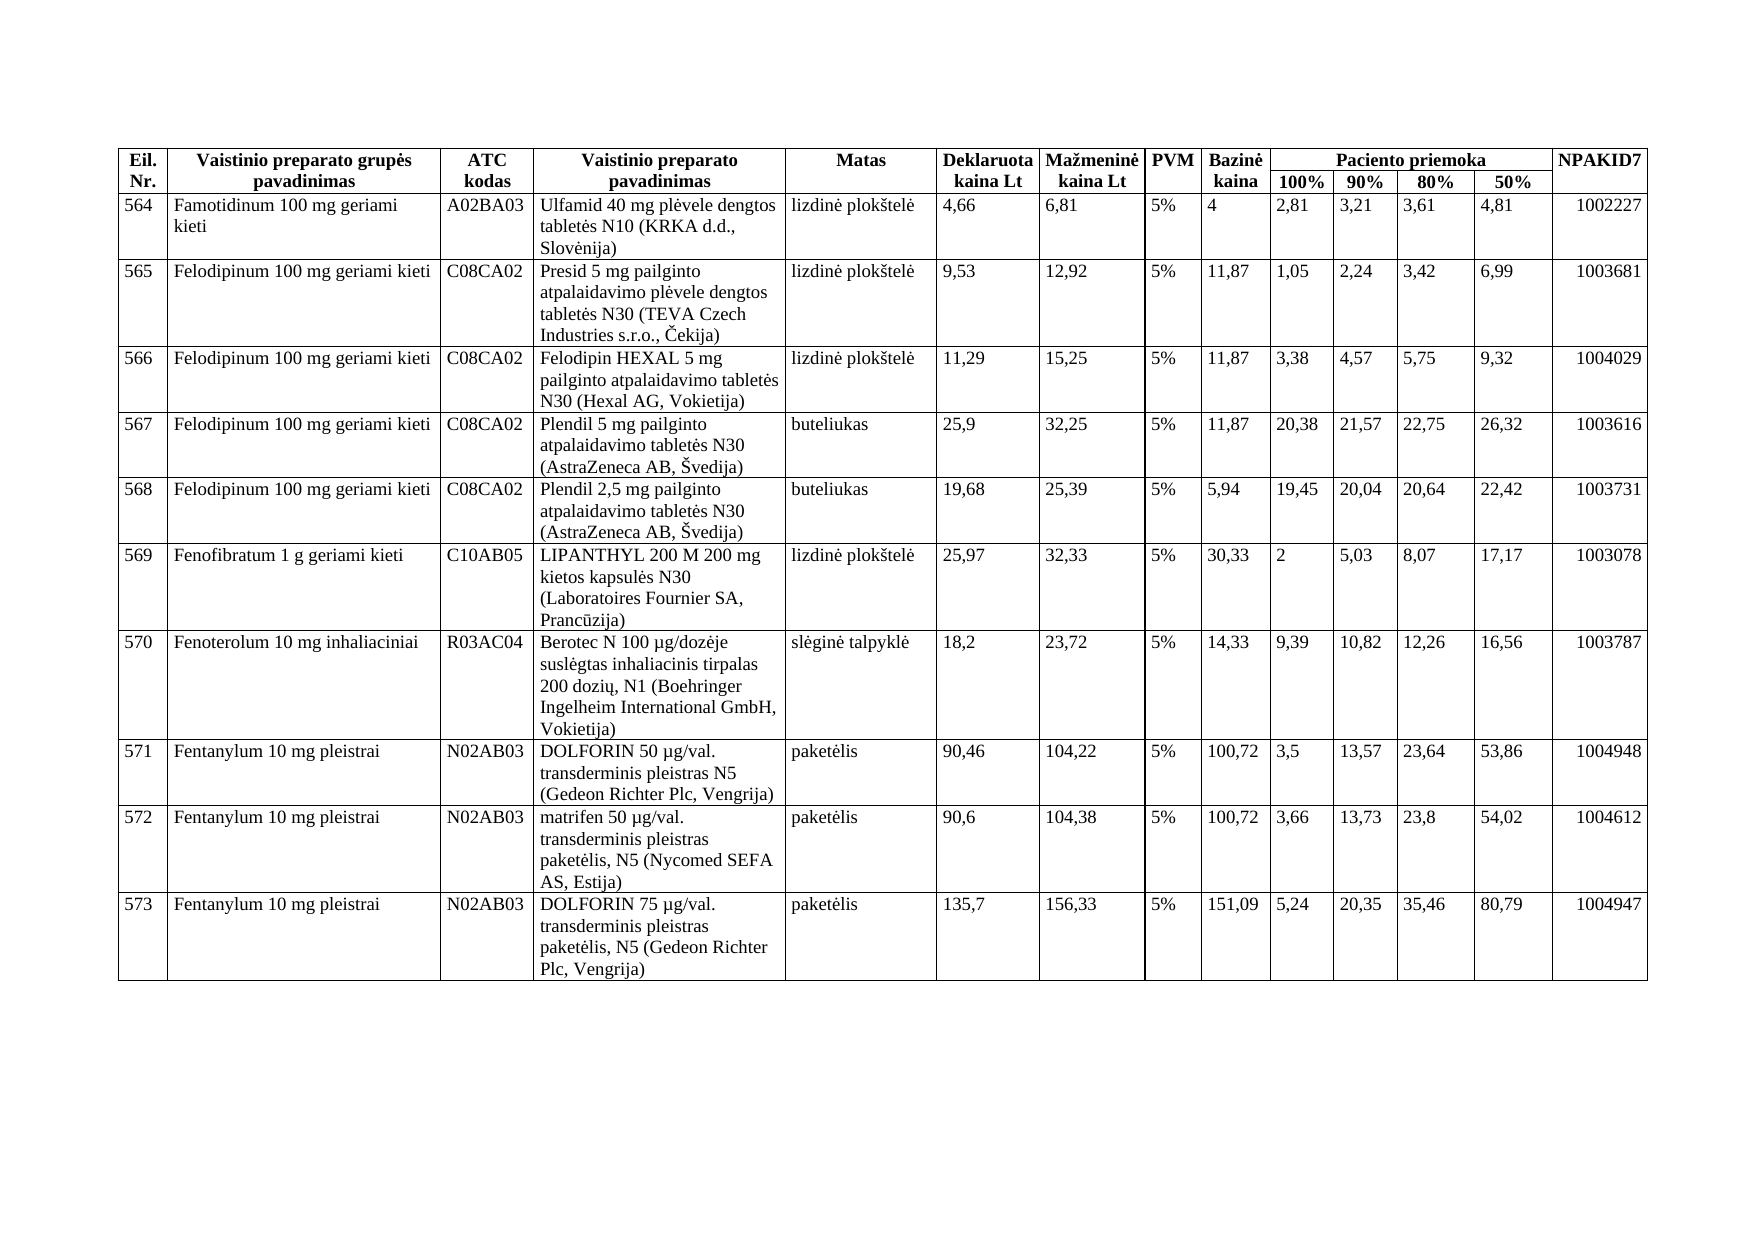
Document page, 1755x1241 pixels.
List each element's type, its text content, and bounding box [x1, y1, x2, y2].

table_cell 32,25 [1040, 413, 1144, 477]
table_cell 3,5 [1271, 740, 1333, 805]
table_cell 5% [1146, 806, 1201, 892]
table_cell 3,38 [1271, 347, 1333, 412]
table_cell 9,53 [937, 260, 1039, 346]
table_cell 571 [119, 740, 167, 805]
table_cell 3,21 [1334, 194, 1397, 258]
table_cell 14,33 [1202, 631, 1270, 739]
table_cell A02BA03 [441, 194, 533, 258]
table_cell 10,82 [1334, 631, 1397, 739]
table_cell 54,02 [1475, 806, 1552, 892]
table_cell 2 [1271, 544, 1333, 630]
table_cell 22,42 [1475, 478, 1552, 543]
table_cell 5% [1146, 194, 1201, 258]
table_cell 567 [119, 413, 167, 477]
table_cell 569 [119, 544, 167, 630]
table_cell 90% [1334, 171, 1397, 193]
table_cell Felodipinum 100 mg geriami kieti [168, 260, 440, 346]
table_cell 11,87 [1202, 347, 1270, 412]
table_cell 25,9 [937, 413, 1039, 477]
table_cell C08CA02 [441, 347, 533, 412]
table_cell 1003078 [1553, 544, 1647, 630]
table_header PVM [1146, 149, 1201, 193]
table_cell 23,8 [1398, 806, 1474, 892]
table_cell 53,86 [1475, 740, 1552, 805]
table_cell Berotec N 100 µg/dozėje suslėgtas inhaliacinis tirpalas 200 dozių, N1 (Boehringer Ingelheim International GmbH, Vokietija) [534, 631, 785, 739]
table_cell 9,32 [1475, 347, 1552, 412]
table_cell paketėlis [786, 806, 936, 892]
table_cell 19,45 [1271, 478, 1333, 543]
table_header Deklaruota kaina Lt [937, 149, 1039, 193]
table_cell 2,81 [1271, 194, 1333, 258]
table_cell 20,04 [1334, 478, 1397, 543]
table_cell matrifen 50 µg/val. transderminis pleistras paketėlis, N5 (Nycomed SEFA AS, Estija) [534, 806, 785, 892]
table_cell 11,29 [937, 347, 1039, 412]
table_cell 90,6 [937, 806, 1039, 892]
table_cell 104,22 [1040, 740, 1144, 805]
table_cell C08CA02 [441, 478, 533, 543]
table_cell Fentanylum 10 mg pleistrai [168, 806, 440, 892]
table_cell C10AB05 [441, 544, 533, 630]
table_cell 6,81 [1040, 194, 1144, 258]
table_cell 573 [119, 893, 167, 979]
table_header Eil. Nr. [119, 149, 167, 193]
table_header Mažmeninė kaina Lt [1040, 149, 1144, 193]
table_cell DOLFORIN 50 µg/val. transderminis pleistras N5 (Gedeon Richter Plc, Vengrija) [534, 740, 785, 805]
table_cell buteliukas [786, 478, 936, 543]
table_cell 135,7 [937, 893, 1039, 979]
table_cell Felodipin HEXAL 5 mg pailginto atpalaidavimo tabletės N30 (Hexal AG, Vokietija) [534, 347, 785, 412]
table_cell 23,64 [1398, 740, 1474, 805]
table_cell 1004948 [1553, 740, 1647, 805]
table_cell 25,97 [937, 544, 1039, 630]
table_cell 5% [1146, 478, 1201, 543]
table_header ATC kodas [441, 149, 533, 193]
table_cell 5% [1146, 544, 1201, 630]
table_cell 5,24 [1271, 893, 1333, 979]
table_cell Fentanylum 10 mg pleistrai [168, 740, 440, 805]
table_cell slėginė talpyklė [786, 631, 936, 739]
table_cell 4,81 [1475, 194, 1552, 258]
table_cell Famotidinum 100 mg geriami kieti [168, 194, 440, 258]
table_cell 11,87 [1202, 260, 1270, 346]
table_cell 13,73 [1334, 806, 1397, 892]
table_cell R03AC04 [441, 631, 533, 739]
table_cell C08CA02 [441, 413, 533, 477]
table_cell 2,24 [1334, 260, 1397, 346]
table_cell 156,33 [1040, 893, 1144, 979]
table_cell 23,72 [1040, 631, 1144, 739]
table_cell 21,57 [1334, 413, 1397, 477]
table_cell N02AB03 [441, 806, 533, 892]
table_cell 564 [119, 194, 167, 258]
table_cell 5% [1146, 740, 1201, 805]
table_cell 5,94 [1202, 478, 1270, 543]
table_cell Felodipinum 100 mg geriami kieti [168, 478, 440, 543]
table_cell N02AB03 [441, 740, 533, 805]
table_cell 13,57 [1334, 740, 1397, 805]
table_cell 1002227 [1553, 194, 1647, 258]
table_cell 104,38 [1040, 806, 1144, 892]
table_cell lizdinė plokštelė [786, 347, 936, 412]
table_cell LIPANTHYL 200 M 200 mg kietos kapsulės N30 (Laboratoires Fournier SA, Prancūzija) [534, 544, 785, 630]
table_cell 17,17 [1475, 544, 1552, 630]
table_cell 5% [1146, 347, 1201, 412]
table_header Paciento priemoka [1271, 149, 1552, 170]
table_header Matas [786, 149, 936, 193]
table_cell 8,07 [1398, 544, 1474, 630]
table_cell lizdinė plokštelė [786, 194, 936, 258]
table_cell 15,25 [1040, 347, 1144, 412]
table_cell 565 [119, 260, 167, 346]
table_cell 566 [119, 347, 167, 412]
table_cell Felodipinum 100 mg geriami kieti [168, 413, 440, 477]
table_cell 20,38 [1271, 413, 1333, 477]
table_cell 5,75 [1398, 347, 1474, 412]
table_cell 4,66 [937, 194, 1039, 258]
table_cell 22,75 [1398, 413, 1474, 477]
table_cell 100% [1271, 171, 1333, 193]
table_cell 19,68 [937, 478, 1039, 543]
table_header Vaistinio preparato pavadinimas [534, 149, 785, 193]
table_cell 1,05 [1271, 260, 1333, 346]
table_cell Fenoterolum 10 mg inhaliaciniai [168, 631, 440, 739]
table_cell C08CA02 [441, 260, 533, 346]
table_cell 4 [1202, 194, 1270, 258]
table_header Bazinė kaina Lt [1202, 149, 1270, 193]
table_cell 80,79 [1475, 893, 1552, 979]
table_cell 570 [119, 631, 167, 739]
table_cell paketėlis [786, 740, 936, 805]
table_cell 32,33 [1040, 544, 1144, 630]
table_cell 1003731 [1553, 478, 1647, 543]
table_cell 568 [119, 478, 167, 543]
table_cell lizdinė plokštelė [786, 260, 936, 346]
table_cell Felodipinum 100 mg geriami kieti [168, 347, 440, 412]
table_cell 16,56 [1475, 631, 1552, 739]
table_cell 11,87 [1202, 413, 1270, 477]
table_header NPAKID7 [1553, 149, 1647, 193]
table_cell 1003681 [1553, 260, 1647, 346]
table_cell Plendil 5 mg pailginto atpalaidavimo tabletės N30 (AstraZeneca AB, Švedija) [534, 413, 785, 477]
table_cell 6,99 [1475, 260, 1552, 346]
table_cell 30,33 [1202, 544, 1270, 630]
table_header Vaistinio preparato grupės pavadinimas [168, 149, 440, 193]
table_cell 25,39 [1040, 478, 1144, 543]
table_cell 1003616 [1553, 413, 1647, 477]
table_cell 3,66 [1271, 806, 1333, 892]
table_cell 3,42 [1398, 260, 1474, 346]
table_cell 90,46 [937, 740, 1039, 805]
table_cell 1004947 [1553, 893, 1647, 979]
table_cell 5,03 [1334, 544, 1397, 630]
table_cell 1003787 [1553, 631, 1647, 739]
table_cell paketėlis [786, 893, 936, 979]
table_cell buteliukas [786, 413, 936, 477]
table_cell 3,61 [1398, 194, 1474, 258]
table_cell Fentanylum 10 mg pleistrai [168, 893, 440, 979]
table_cell 9,39 [1271, 631, 1333, 739]
table_cell 1004029 [1553, 347, 1647, 412]
table_cell 4,57 [1334, 347, 1397, 412]
table_cell lizdinė plokštelė [786, 544, 936, 630]
table_cell 20,64 [1398, 478, 1474, 543]
table_cell Ulfamid 40 mg plėvele dengtos tabletės N10 (KRKA d.d., Slovėnija) [534, 194, 785, 258]
table_cell Plendil 2,5 mg pailginto atpalaidavimo tabletės N30 (AstraZeneca AB, Švedija) [534, 478, 785, 543]
table_cell N02AB03 [441, 893, 533, 979]
table_cell 100,72 [1202, 806, 1270, 892]
table_cell 100,72 [1202, 740, 1270, 805]
table_cell 20,35 [1334, 893, 1397, 979]
table_cell Presid 5 mg pailginto atpalaidavimo plėvele dengtos tabletės N30 (TEVA Czech Industries s.r.o., Čekija) [534, 260, 785, 346]
table_cell 80% [1398, 171, 1474, 193]
table_cell 572 [119, 806, 167, 892]
table_cell 35,46 [1398, 893, 1474, 979]
table_cell 5% [1146, 631, 1201, 739]
table_cell DOLFORIN 75 µg/val. transderminis pleistras paketėlis, N5 (Gedeon Richter Plc, Vengrija) [534, 893, 785, 979]
table_cell 12,92 [1040, 260, 1144, 346]
table_cell 5% [1146, 413, 1201, 477]
table_cell 151,09 [1202, 893, 1270, 979]
table_cell 5% [1146, 893, 1201, 979]
table_cell 1004612 [1553, 806, 1647, 892]
table_cell 12,26 [1398, 631, 1474, 739]
table_cell 26,32 [1475, 413, 1552, 477]
table_cell 18,2 [937, 631, 1039, 739]
table_cell 50% [1475, 171, 1552, 193]
table_cell Fenofibratum 1 g geriami kieti [168, 544, 440, 630]
table_cell 5% [1146, 260, 1201, 346]
